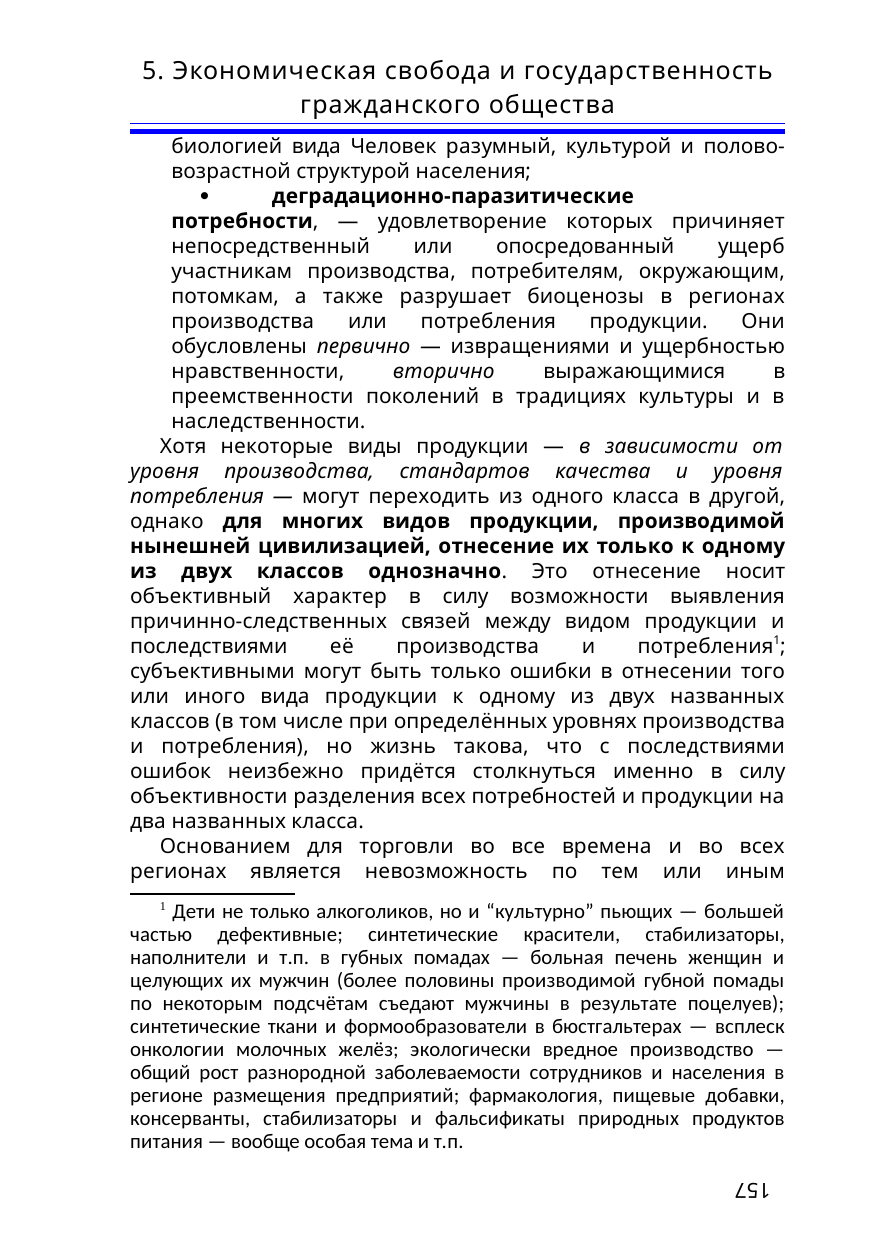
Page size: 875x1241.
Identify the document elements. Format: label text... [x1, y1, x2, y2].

text Дети не только алкоголиков, но и “культурно” пьющих — большей частью дефективные; синтетические красители, стабилизаторы, наполнители и т.п. в губных помадах — больная печень женщин и целующих их мужчин (более половины производимой губной помады по некоторым подсчётам съедают мужчины в результате поцелуев); синтетические ткани и формообразователи в бюстгальтерах — всплеск онкологии молочных желёз; экологически вредное производство — общий рост разнородной заболеваемости сотрудников и населения в регионе размещения предприятий; фармакология, пищевые добавки, консерванты, стабилизаторы и фальсификаты природных продуктов питания — вообще особая тема и т.п. [130, 901, 785, 1153]
text Основанием для торговли во все времена и во всех регионах является невозможность по тем или иным [130, 834, 785, 884]
list деградационно-паразитические потребности, — удовлетворение которых причиняет непосредственный или опосредованный ущерб участникам производства, потребителям, окружающим, потомкам, а также разрушает биоценозы в регионах производства или потребления продукции. Они обусловлены первично — извращениями и ущербностью нравственности, вторично выражающимися в преемственности поколений в традициях культуры и в наследственности. [171, 184, 785, 434]
text Хотя некоторые виды продукции — в зависимости от уровня производства, стандартов качества и уровня потребления — могут переходить из одного класса в другой, однако для многих видов продукции, производимой нынешней цивилизацией, отнесение их толь­ко к одному из двух классов однозначно. Это отнесение носит объективный характер в силу возможности выявления причинно-следственных связей между видом продукции и последствиями её производства и потребления; субъективными могут быть только ошибки в отнесении того или иного вида продукции к одному из двух названных классов (в том числе при определённых уровнях производства и потребления), но жизнь такова, что с последствиями ошибок неизбежно придётся столкнуться именно в силу объективности разделения всех потребностей и продукции на два названных класса. [130, 434, 785, 834]
list биологией вида Человек разумный, культурой и полово-возрастной структурой населения; [171, 134, 785, 184]
